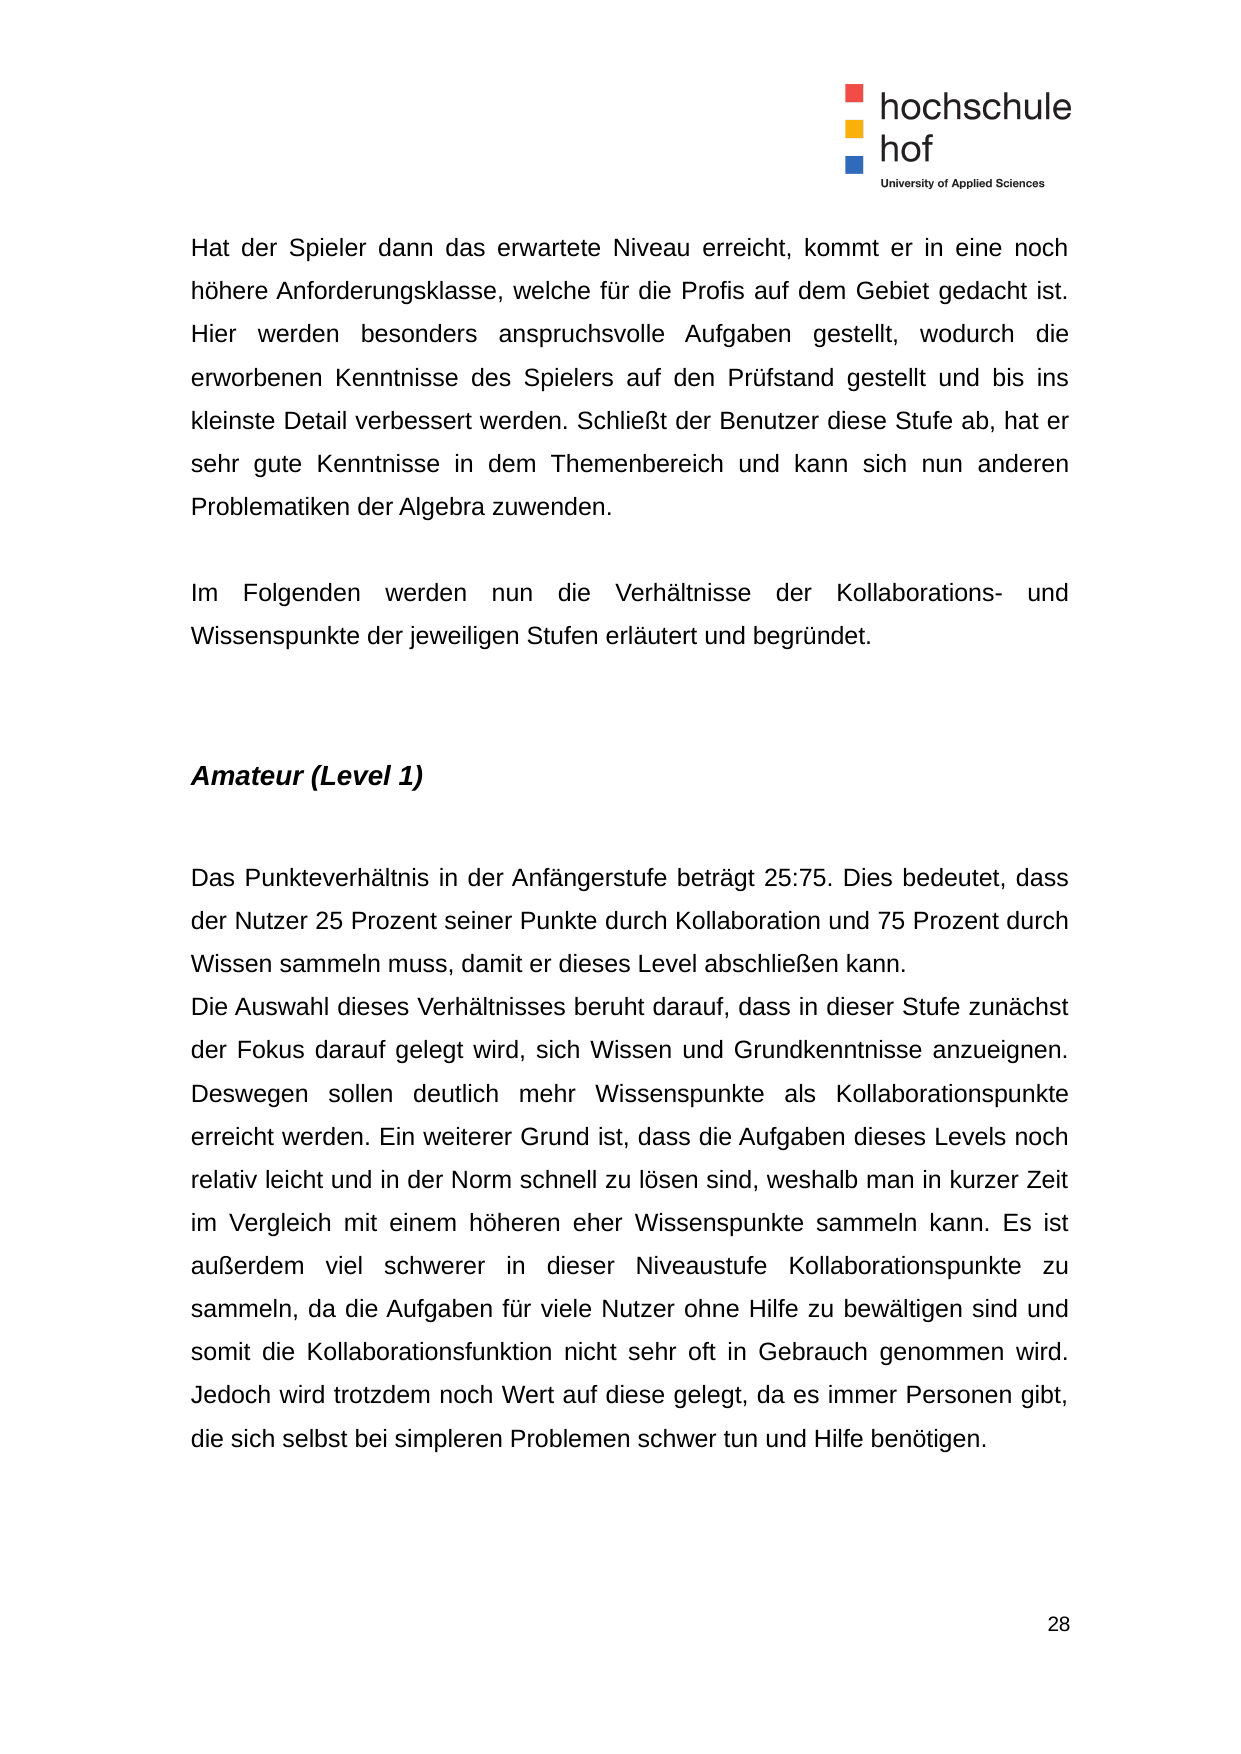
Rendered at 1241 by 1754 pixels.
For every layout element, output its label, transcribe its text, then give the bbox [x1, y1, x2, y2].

text Im Folgenden werden nun die Verhältnisse der Kollaborations- und Wissenspunkte der jeweiligen Stufen erläutert und begründet. [191, 578, 1070, 650]
picture [845, 84, 1071, 189]
text Das Punkteverhältnis in der Anfängerstufe beträgt 25:75. Dies bedeutet, dass der Nutzer 25 Prozent seiner Punkte durch Kollaboration und 75 Prozent durch Wissen sammeln muss, damit er dieses Level abschließen kann. [191, 863, 1070, 978]
subtitle Amateur (Level 1) [191, 759, 1070, 791]
text Hat der Spieler dann das erwartete Niveau erreicht, kommt er in eine noch höhere Anforderungsklasse, welche für die Profis auf dem Gebiet gedacht ist. Hier werden besonders anspruchsvolle Aufgaben gestellt, wodurch die erworbenen Kenntnisse des Spielers auf den Prüfstand gestellt und bis ins kleinste Detail verbessert werden. Schließt der Benutzer diese Stufe ab, hat er sehr gute Kenntnisse in dem Themenbereich und kann sich nun anderen Problematiken der Algebra zuwenden. [191, 233, 1070, 521]
text Die Auswahl dieses Verhältnisses beruht darauf, dass in dieser Stufe zunächst der Fokus darauf gelegt wird, sich Wissen und Grundkenntnisse anzueignen. Deswegen sollen deutlich mehr Wissenspunkte als Kollaborationspunkte erreicht werden. Ein weiterer Grund ist, dass die Aufgaben dieses Levels noch relativ leicht und in der Norm schnell zu lösen sind, weshalb man in kurzer Zeit im Vergleich mit einem höheren eher Wissenspunkte sammeln kann. Es ist außerdem viel schwerer in dieser Niveaustufe Kollaborationspunkte zu sammeln, da die Aufgaben für viele Nutzer ohne Hilfe zu bewältigen sind und somit die Kollaborationsfunktion nicht sehr oft in Gebrauch genommen wird. Jedoch wird trotzdem noch Wert auf diese gelegt, da es immer Personen gibt, die sich selbst bei simpleren Problemen schwer tun und Hilfe benötigen. [191, 992, 1070, 1452]
